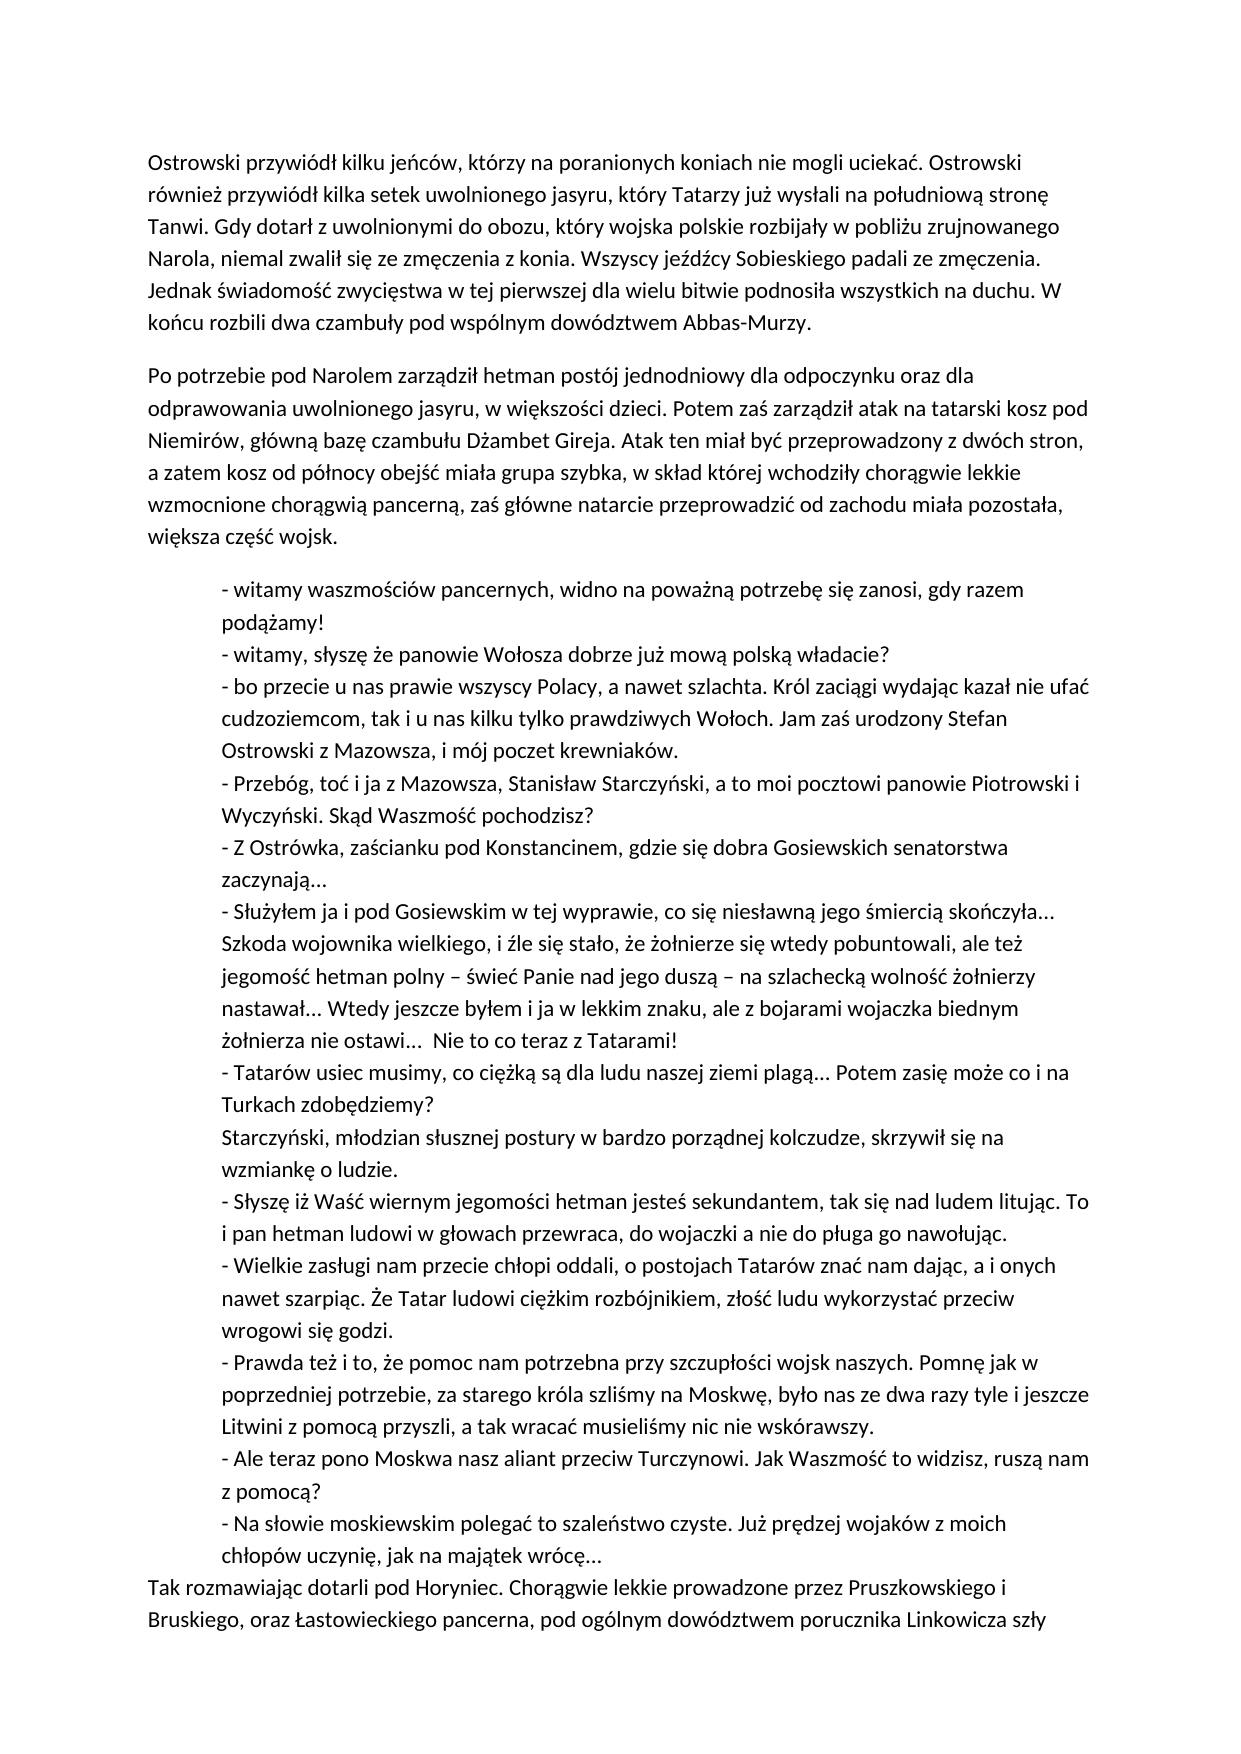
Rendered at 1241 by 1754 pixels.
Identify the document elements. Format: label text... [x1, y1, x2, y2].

text - Z Ostrówka, zaścianku pod Konstancinem, gdzie się dobra Gosiewskich senatorstwa zaczynają... [221, 833, 1093, 893]
text Ostrowski przywiódł kilku jeńców, którzy na poranionych koniach nie mogli uciekać. Ostrowski również przywiódł kilka setek uwolnionego jasyru, który Tatarzy już wysłali na południową stronę Tanwi. Gdy dotarł z uwolnionymi do obozu, który wojska polskie rozbijały w pobliżu zrujnowanego Narola, niemal zwalił się ze zmęczenia z konia. Wszyscy jeźdźcy Sobieskiego padali ze zmęczenia. Jednak świadomość zwycięstwa w tej pierwszej dla wielu bitwie podnosiła wszystkich na duchu. W końcu rozbili dwa czambuły pod wspólnym dowództwem Abbas-Murzy. [148, 148, 1093, 337]
text Tak rozmawiając dotarli pod Horyniec. Chorągwie lekkie prowadzone przez Pruszkowskiego i Bruskiego, oraz Łastowieckiego pancerna, pod ogólnym dowództwem porucznika Linkowicza szły [148, 1573, 1093, 1633]
text - witamy, słyszę że panowie Wołosza dobrze już mową polską władacie? [221, 640, 1093, 668]
text - Służyłem ja i pod Gosiewskim w tej wyprawie, co się niesławną jego śmiercią skończyła... Szkoda wojownika wielkiego, i źle się stało, że żołnierze się wtedy pobuntowali, ale też jegomość hetman polny – świeć Panie nad jego duszą – na szlachecką wolność żołnierzy nastawał... Wtedy jeszcze byłem i ja w lekkim znaku, ale z bojarami wojaczka biednym żołnierza nie ostawi... Nie to co teraz z Tatarami! [221, 897, 1093, 1054]
text - Na słowie moskiewskim polegać to szaleństwo czyste. Już prędzej wojaków z moich chłopów uczynię, jak na majątek wrócę... [221, 1509, 1093, 1569]
text - Prawda też i to, że pomoc nam potrzebna przy szczupłości wojsk naszych. Pomnę jak w poprzedniej potrzebie, za starego króla szliśmy na Moskwę, było nas ze dwa razy tyle i jeszcze Litwini z pomocą przyszli, a tak wracać musieliśmy nic nie wskórawszy. [221, 1348, 1093, 1440]
text - Przebóg, toć i ja z Mazowsza, Stanisław Starczyński, a to moi pocztowi panowie Piotrowski i Wyczyński. Skąd Waszmość pochodzisz? [221, 769, 1093, 829]
text - witamy waszmościów pancernych, widno na poważną potrzebę się zanosi, gdy razem podążamy! [221, 576, 1093, 636]
text - bo przecie u nas prawie wszyscy Polacy, a nawet szlachta. Król zaciągi wydając kazał nie ufać cudzoziemcom, tak i u nas kilku tylko prawdziwych Wołoch. Jam zaś urodzony Stefan Ostrowski z Mazowsza, i mój poczet krewniaków. [221, 672, 1093, 764]
text Starczyński, młodzian słusznej postury w bardzo porządnej kolczudze, skrzywił się na wzmiankę o ludzie. [221, 1123, 1093, 1183]
text - Słyszę iż Waść wiernym jegomości hetman jesteś sekundantem, tak się nad ludem litując. To i pan hetman ludowi w głowach przewraca, do wojaczki a nie do pługa go nawołując. [221, 1187, 1093, 1247]
text Po potrzebie pod Narolem zarządził hetman postój jednodniowy dla odpoczynku oraz dla odprawowania uwolnionego jasyru, w większości dzieci. Potem zaś zarządził atak na tatarski kosz pod Niemirów, główną bazę czambułu Dżambet Gireja. Atak ten miał być przeprowadzony z dwóch stron, a zatem kosz od północy obejść miała grupa szybka, w skład której wchodziły chorągwie lekkie wzmocnione chorągwią pancerną, zaś główne natarcie przeprowadzić od zachodu miała pozostała, większa część wojsk. [148, 362, 1093, 551]
text - Tatarów usiec musimy, co ciężką są dla ludu naszej ziemi plagą... Potem zasię może co i na Turkach zdobędziemy? [221, 1058, 1093, 1118]
text - Ale teraz pono Moskwa nasz aliant przeciw Turczynowi. Jak Waszmość to widzisz, ruszą nam z pomocą? [221, 1444, 1093, 1505]
text - Wielkie zasługi nam przecie chłopi oddali, o postojach Tatarów znać nam dając, a i onych nawet szarpiąc. Że Tatar ludowi ciężkim rozbójnikiem, złość ludu wykorzystać przeciw wrogowi się godzi. [221, 1251, 1093, 1344]
